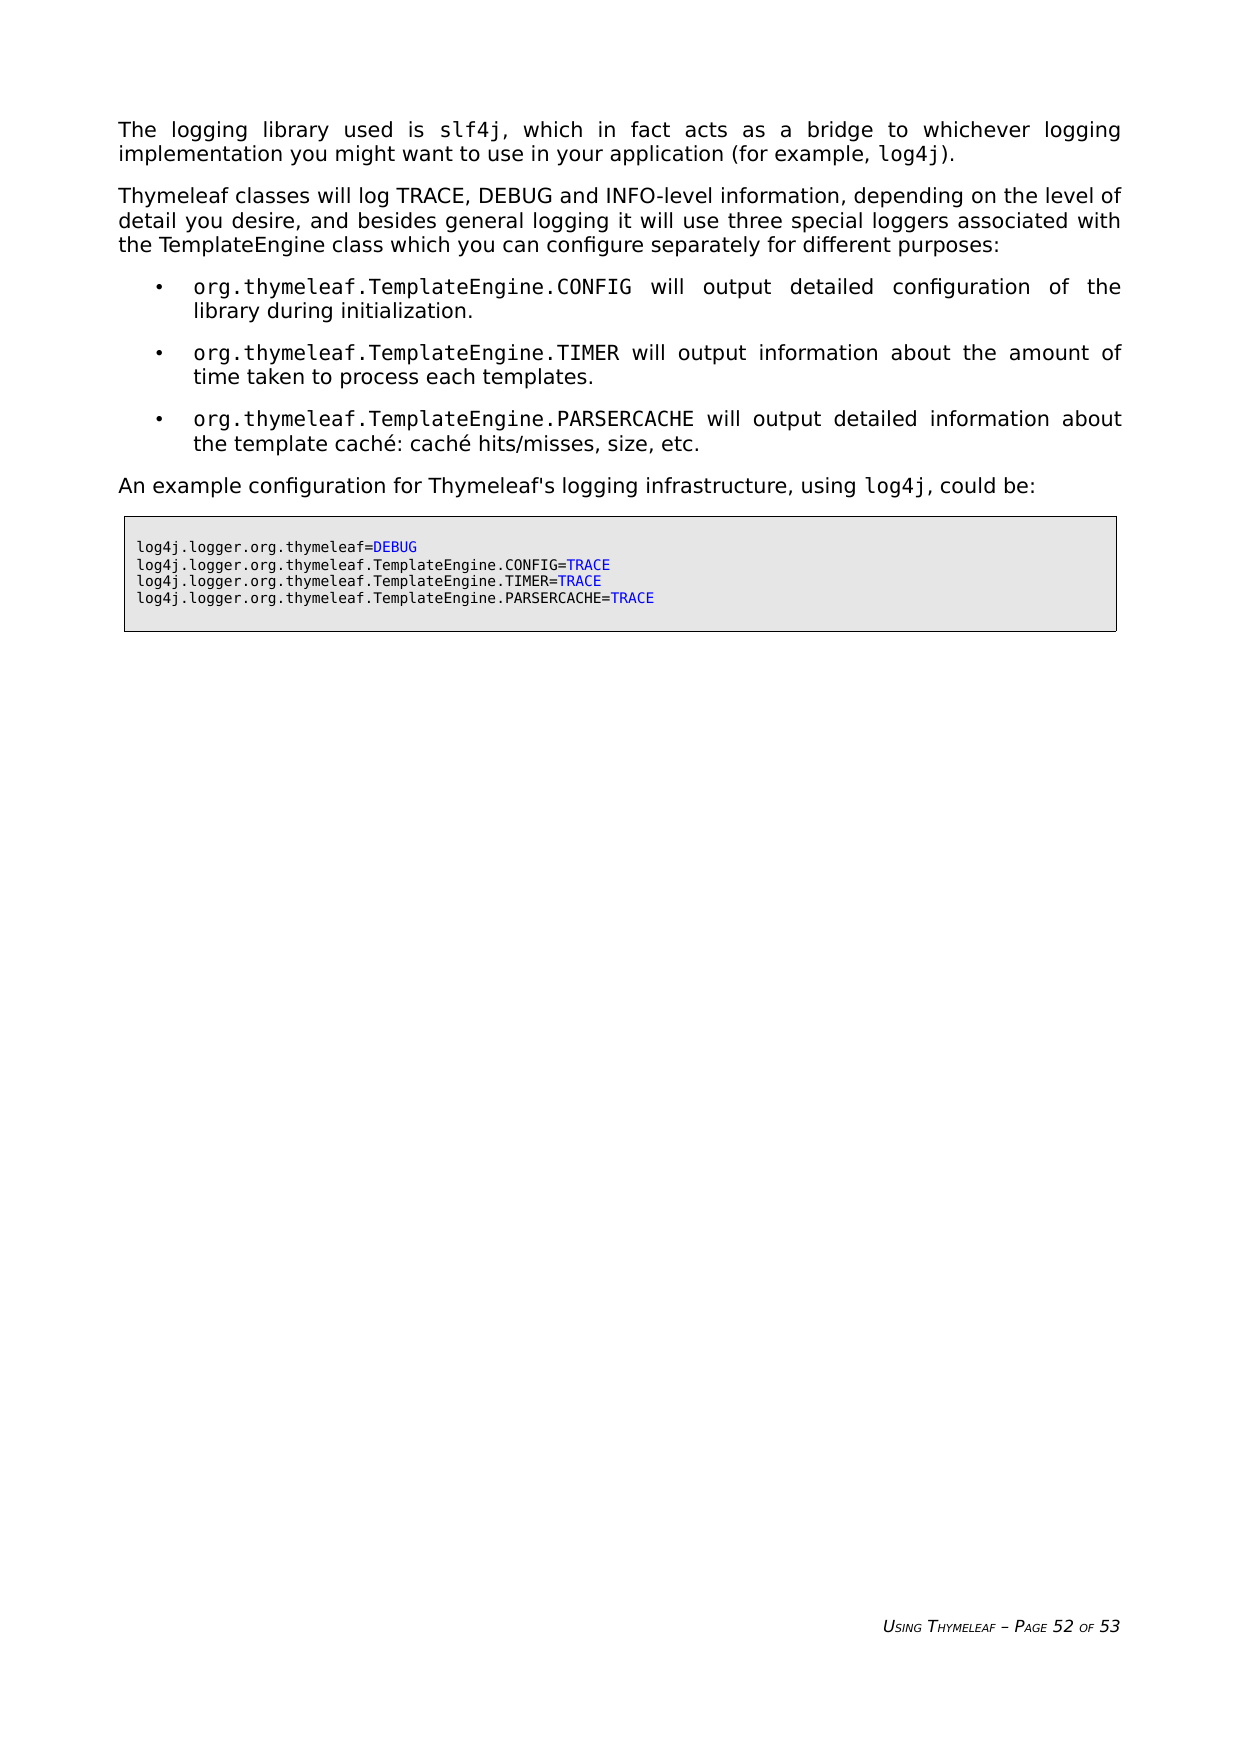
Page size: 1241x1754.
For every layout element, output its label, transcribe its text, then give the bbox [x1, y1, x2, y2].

list org.thymeleaf.TemplateEngine.CONFIG will output detailed configuration of the library during initialization. [156, 275, 1122, 323]
text Thymeleaf classes will log TRACE, DEBUG and INFO-level information, depending on the level of detail you desire, and besides general logging it will use three special loggers associated with the TemplateEngine class which you can configure separately for different purposes: [118, 184, 1122, 257]
text The logging library used is slf4j, which in fact acts as a bridge to whichever logging implementation you might want to use in your application (for example, log4j). [118, 118, 1122, 167]
text An example configuration for Thymeleaf's logging infrastructure, using log4j, could be: [118, 474, 1122, 498]
text log4j.logger.org.thymeleaf=DEBUG log4j.logger.org.thymeleaf.TemplateEngine.CONFIG=TRACE log4j.logger.org.thymeleaf.TemplateEngine.TIMER=TRACE log4j.logger.org.thymeleaf.TemplateEngine.PARSERCACHE=TRACE [125, 517, 1116, 631]
list org.thymeleaf.TemplateEngine.TIMER will output information about the amount of time taken to process each templates. [156, 341, 1122, 390]
list org.thymeleaf.TemplateEngine.PARSERCACHE will output detailed information about the template caché: caché hits/misses, size, etc. [156, 407, 1122, 456]
